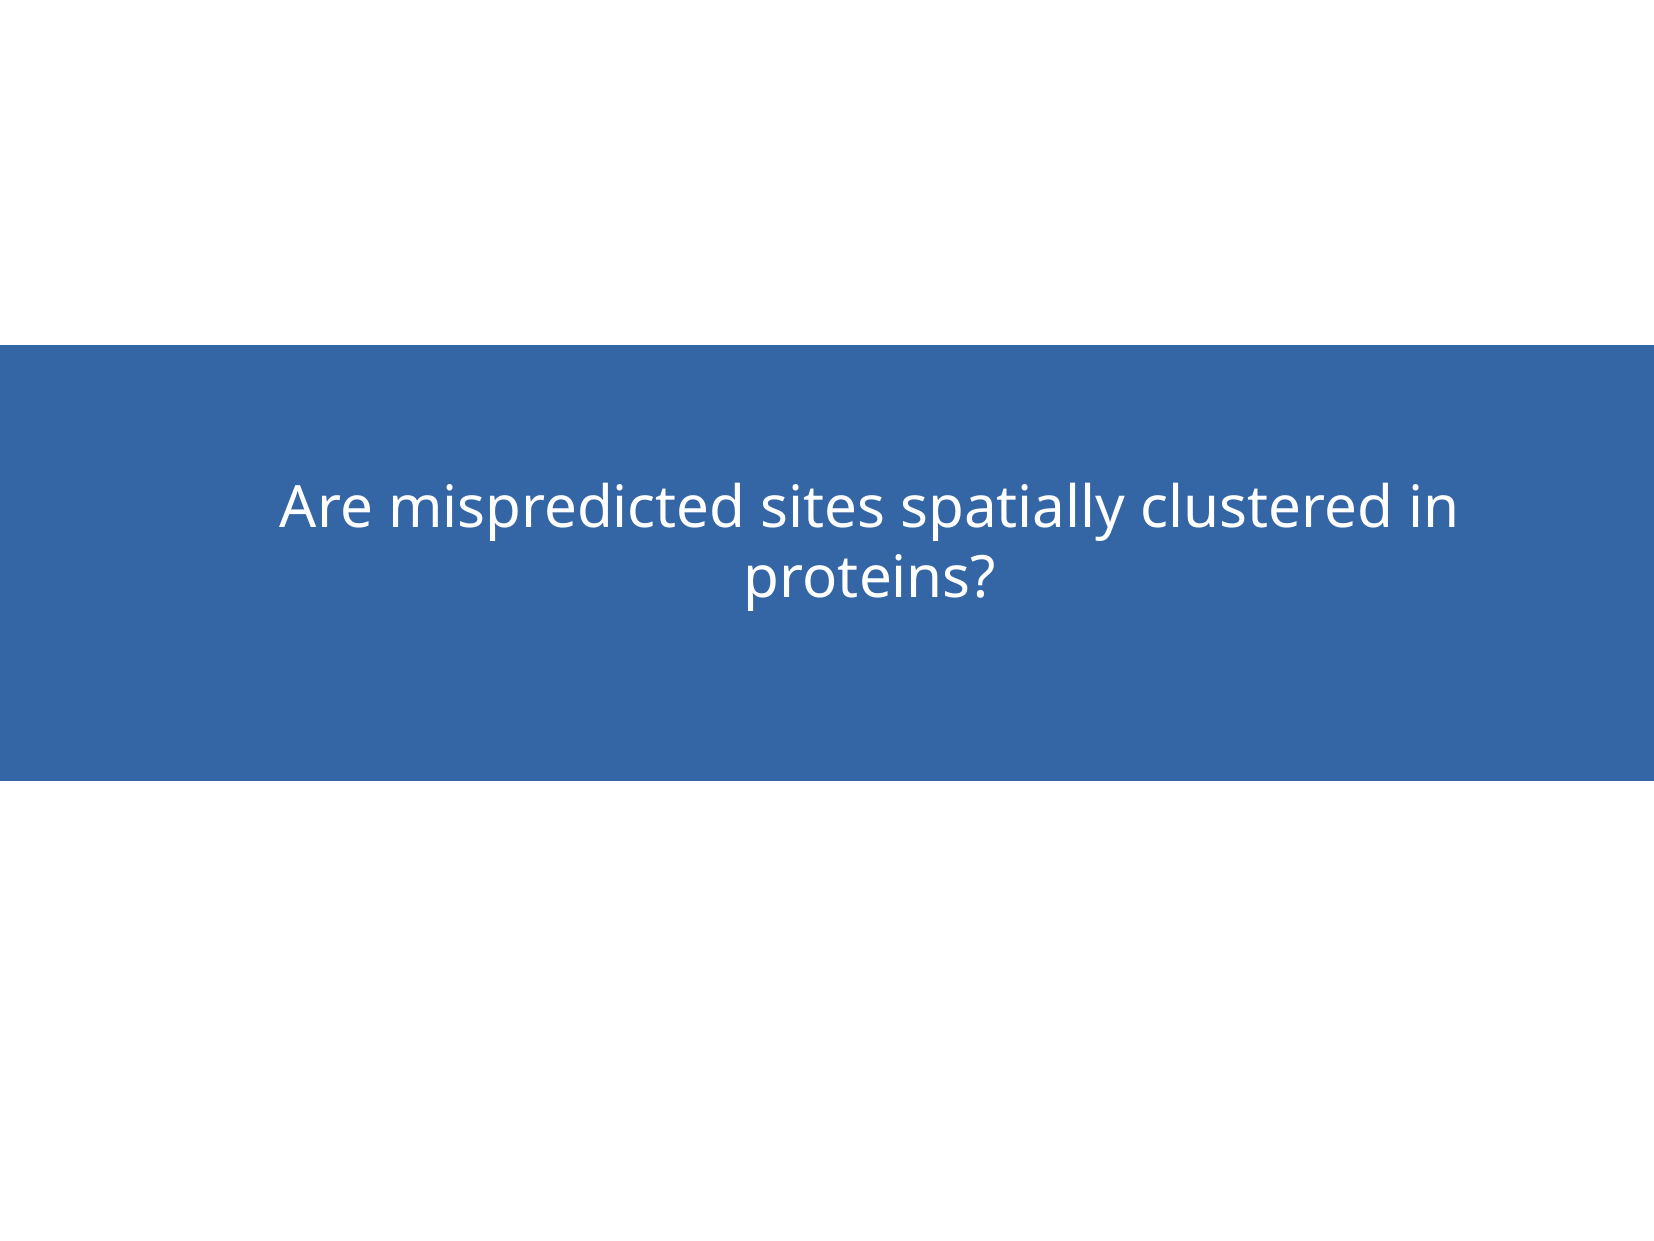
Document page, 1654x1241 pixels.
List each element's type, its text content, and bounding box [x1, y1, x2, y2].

text_box Are mispredicted sites spatially clustered in proteins? [194, 462, 1545, 799]
text_box [0, 345, 1654, 781]
